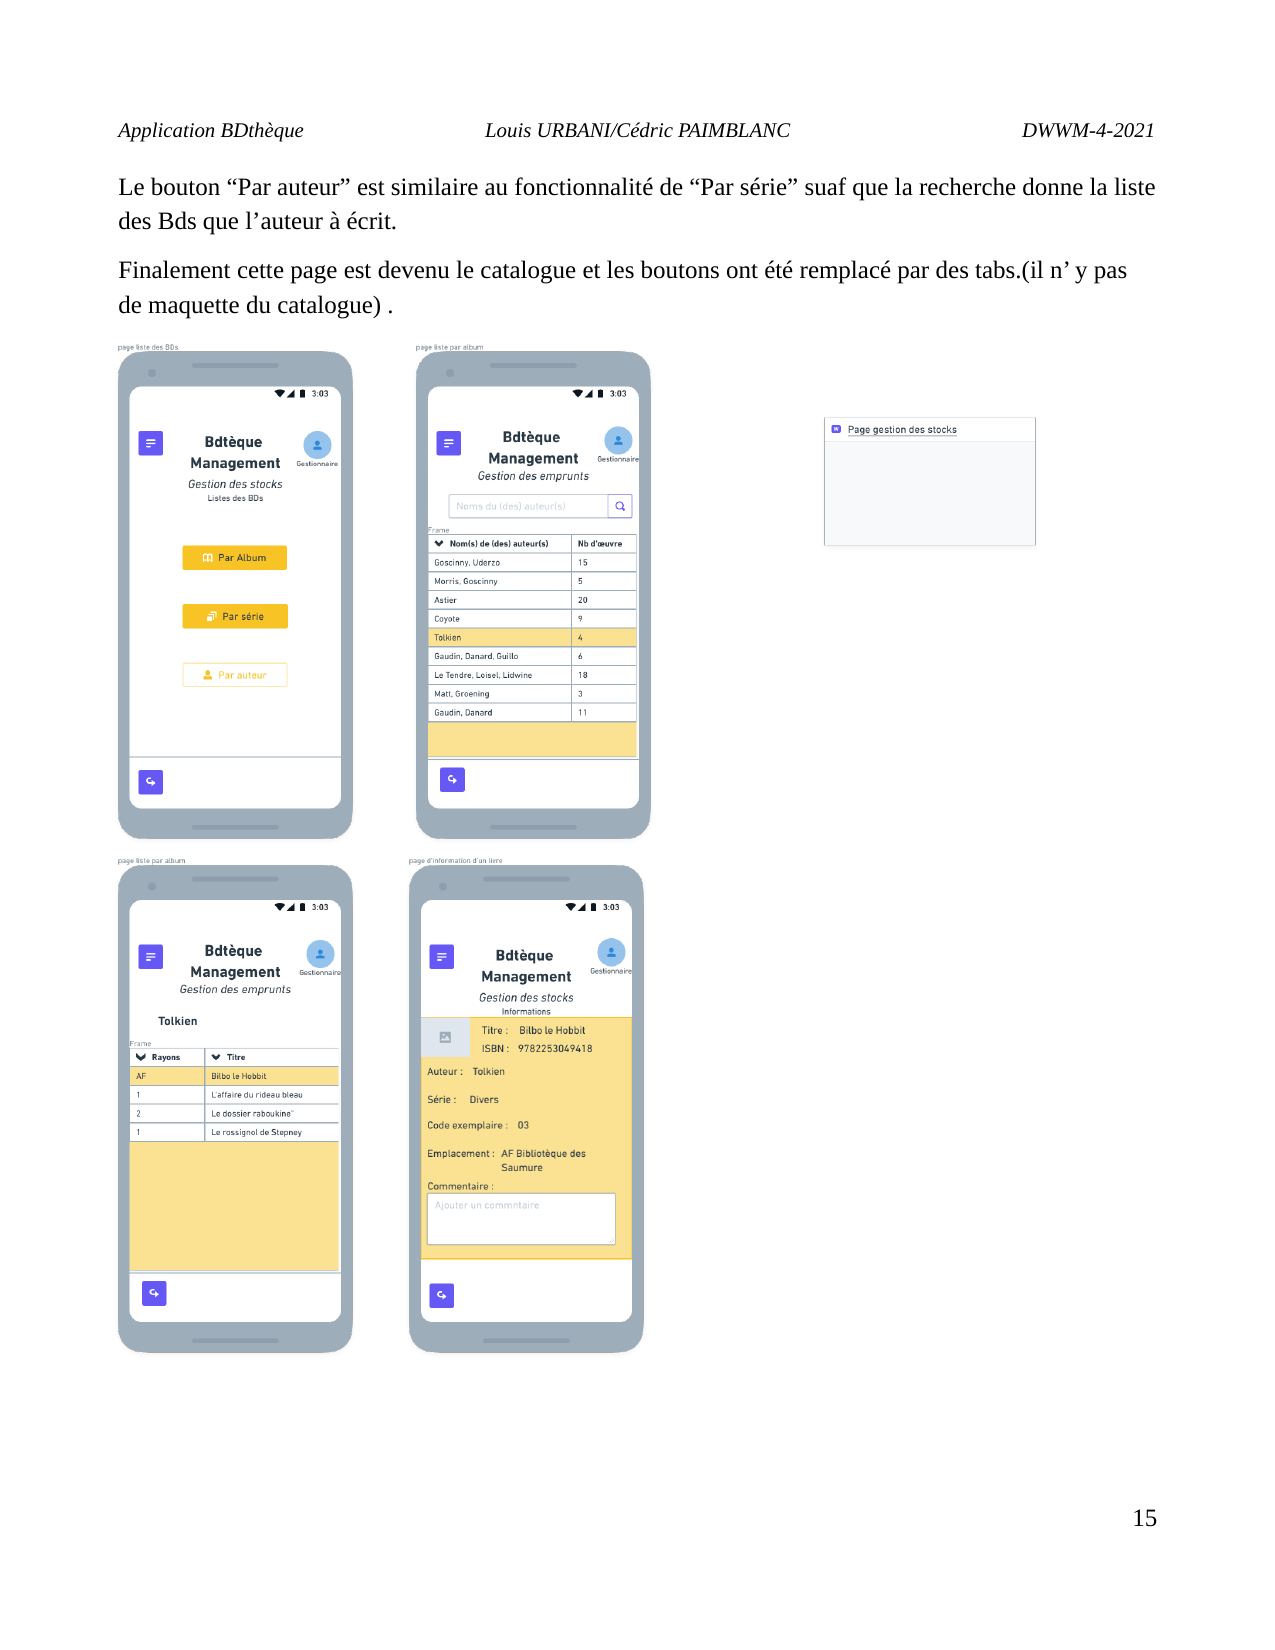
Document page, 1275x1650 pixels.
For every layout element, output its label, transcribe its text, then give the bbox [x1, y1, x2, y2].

text Finalement cette page est devenu le catalogue et les boutons ont été remplacé par des tabs.(il n’ y pas de maquette du catalogue) . [118, 255, 1157, 318]
picture [103, 327, 1050, 1367]
text Le bouton “Par auteur” est similaire au fonctionnalité de “Par série” suaf que la recherche donne la liste des Bds que l’auteur à écrit. [118, 172, 1157, 235]
